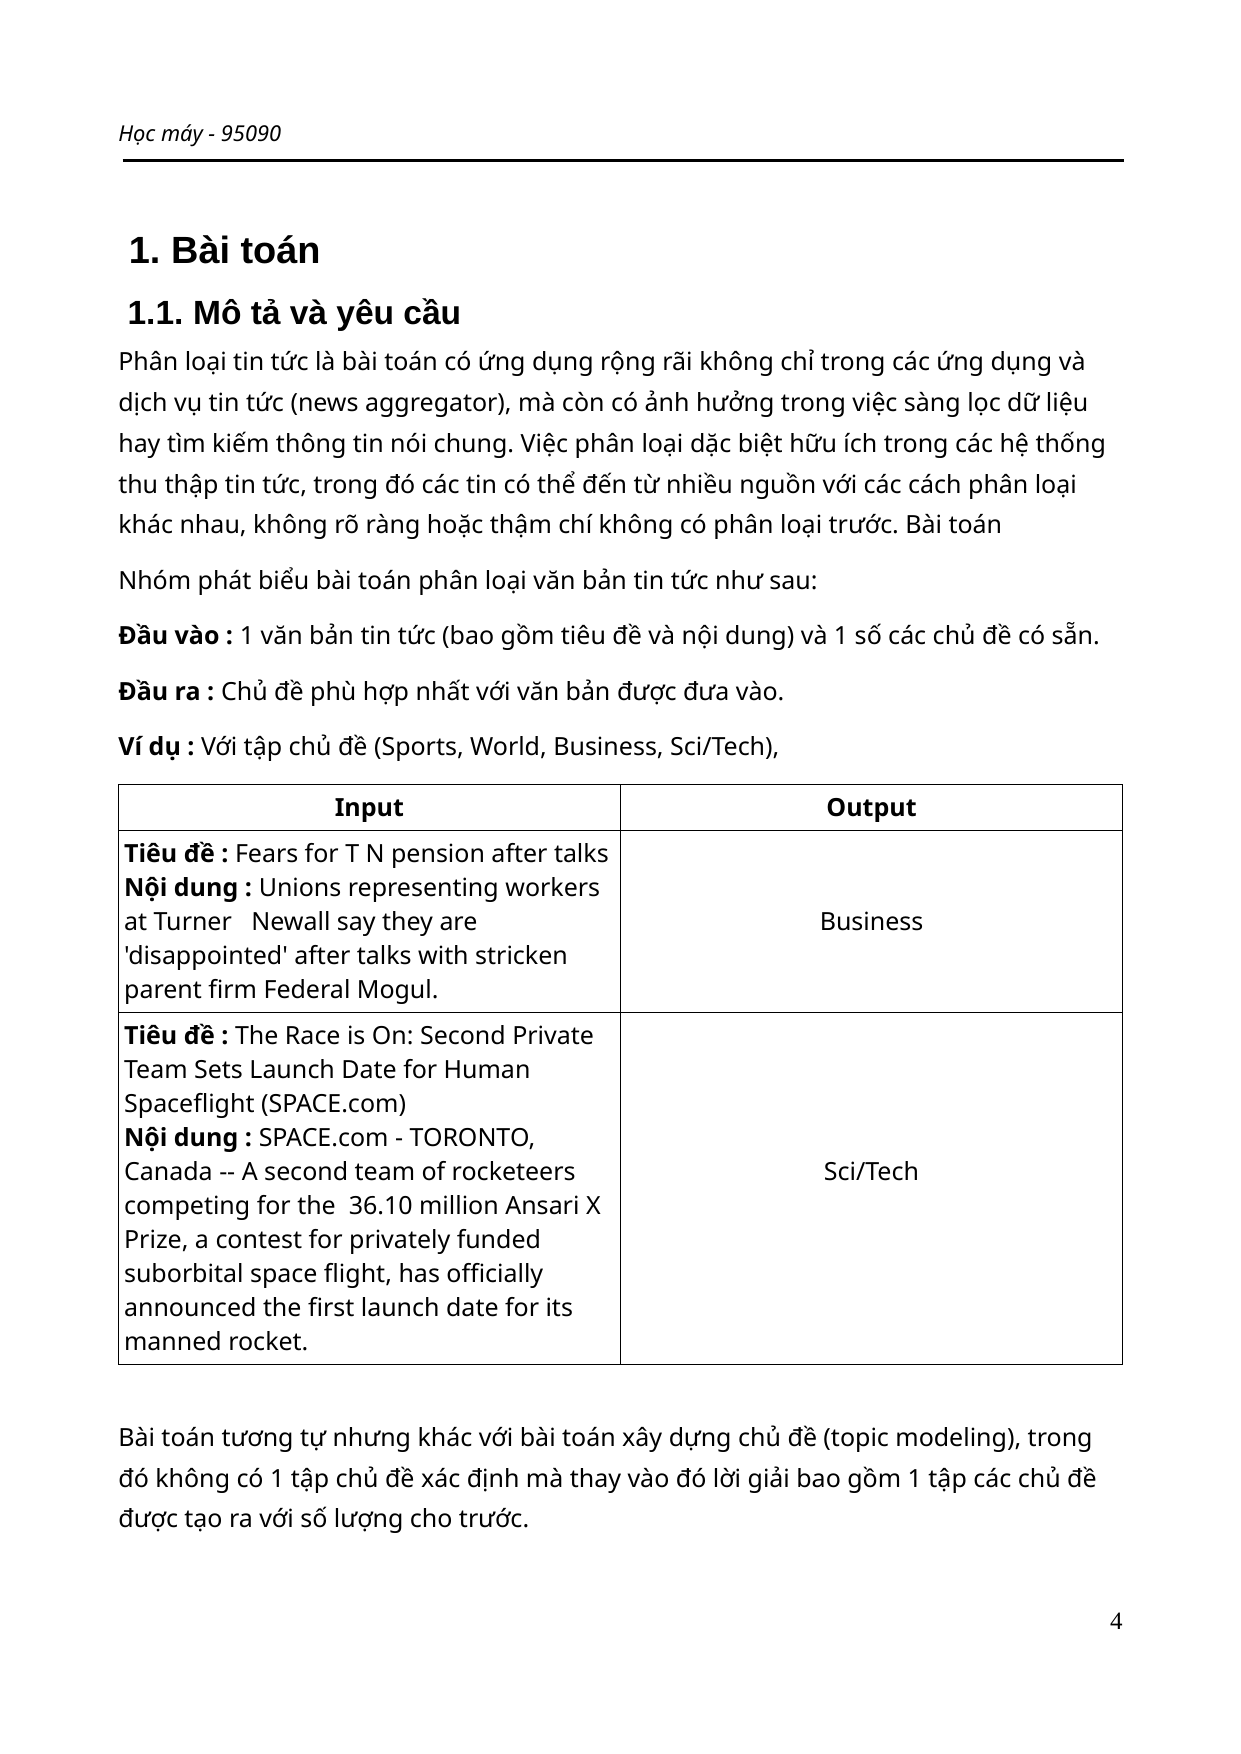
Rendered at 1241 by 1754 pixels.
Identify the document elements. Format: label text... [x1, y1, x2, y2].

table_header Input [119, 785, 620, 830]
table_cell Tiêu đề : The Race is On: Second Private Team Sets Launch Date for Human Spaceflight (SPACE.com) Nội dung : SPACE.com - TORONTO, Canada -- A second team of rocketeers competing for the 36.10 million Ansari X Prize, a contest for privately funded suborbital space flight, has officially announced the first launch date for its manned rocket. [119, 1013, 620, 1364]
text Đầu vào : 1 văn bản tin tức (bao gồm tiêu đề và nội dung) và 1 số các chủ đề có sẵn. [118, 618, 1122, 652]
subtitle Mô tả và yêu cầu [118, 293, 1122, 331]
table_header Output [621, 785, 1122, 830]
text Bài toán tương tự nhưng khác với bài toán xây dựng chủ đề (topic modeling), trong đó không có 1 tập chủ đề xác định mà thay vào đó lời giải bao gồm 1 tập các chủ đề được tạo ra với số lượng cho trước. [118, 1419, 1122, 1535]
table_cell Tiêu đề : Fears for T N pension after talks Nội dung : Unions representing workers at Turner Newall say they are 'disappointed' after talks with stricken parent firm Federal Mogul. [119, 831, 620, 1012]
table_cell Sci/Tech [621, 1013, 1122, 1364]
text Ví dụ : Với tập chủ đề (Sports, World, Business, Sci/Tech), [118, 729, 1122, 763]
subtitle Bài toán [118, 228, 1122, 272]
table_cell Business [621, 831, 1122, 1012]
text Đầu ra : Chủ đề phù hợp nhất với văn bản được đưa vào. [118, 673, 1122, 707]
text Phân loại tin tức là bài toán có ứng dụng rộng rãi không chỉ trong các ứng dụng và dịch vụ tin tức (news aggregator), mà còn có ảnh hưởng trong việc sàng lọc dữ liệu hay tìm kiếm thông tin nói chung. Việc phân loại dặc biệt hữu ích trong các hệ thống thu thập tin tức, trong đó các tin có thể đến từ nhiều nguồn với các cách phân loại khác nhau, không rõ ràng hoặc thậm chí không có phân loại trước. Bài toán [118, 344, 1122, 541]
text Nhóm phát biểu bài toán phân loại văn bản tin tức như sau: [118, 562, 1122, 597]
